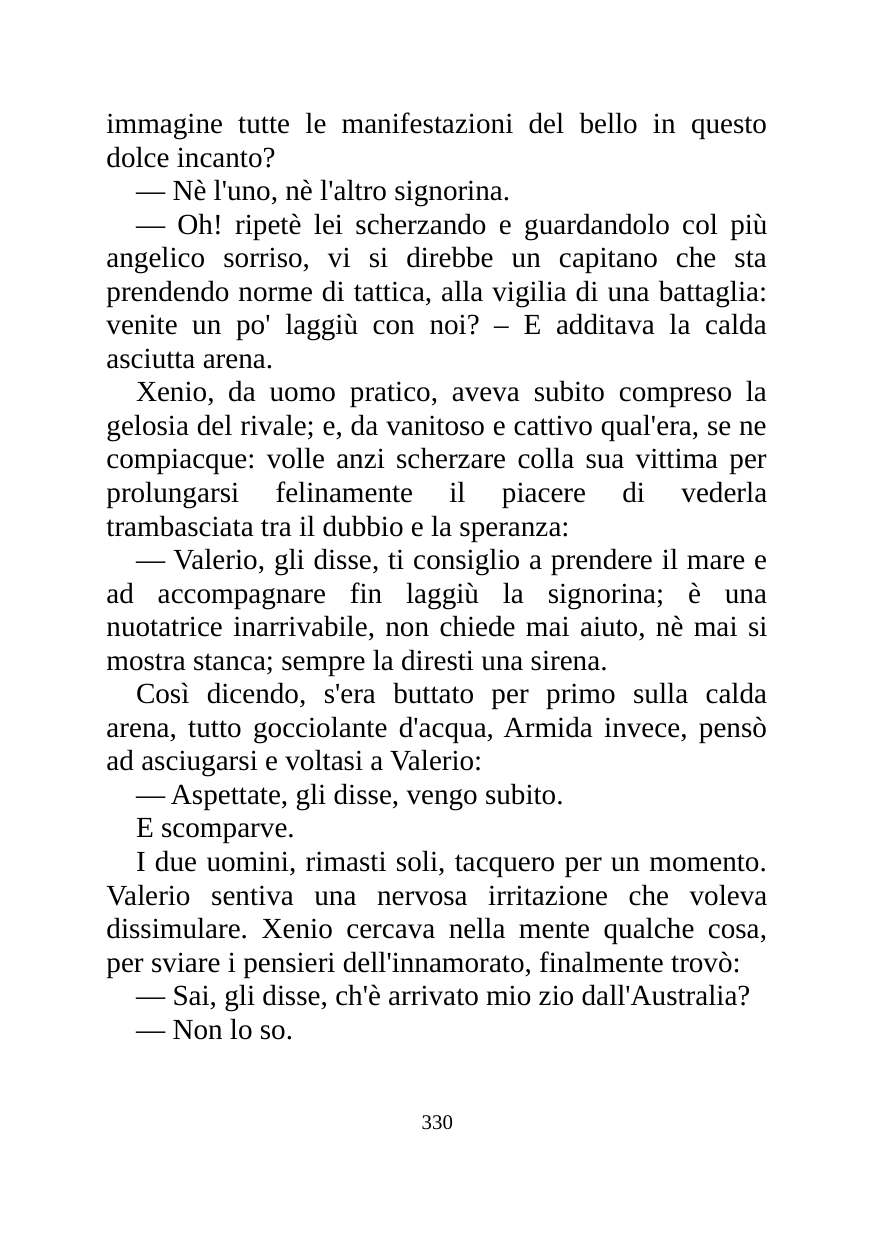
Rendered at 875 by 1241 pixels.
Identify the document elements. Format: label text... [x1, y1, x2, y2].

text — Oh! ripetè lei scherzando e guardandolo col più angelico sorriso, vi si direbbe un capitano che sta prendendo norme di tattica, alla vigilia di una battaglia: venite un po' laggiù con noi? – E additava la calda asciutta arena. [106, 207, 768, 374]
text Così dicendo, s'era buttato per primo sulla calda arena, tutto gocciolante d'acqua, Armida invece, pensò ad asciugarsi e voltasi a Valerio: [106, 676, 768, 777]
text — Sai, gli disse, ch'è arrivato mio zio dall'Australia? [106, 978, 768, 1012]
text — Aspettate, gli disse, vengo subito. [106, 777, 768, 811]
text — Valerio, gli disse, ti consiglio a prendere il mare e ad accompagnare fin laggiù la signorina; è una nuotatrice inarrivabile, non chiede mai aiuto, nè mai si mostra stanca; sempre la diresti una sirena. [106, 542, 768, 676]
text — Nè l'uno, nè l'altro signorina. [106, 173, 768, 207]
text Xenio, da uomo pratico, aveva subito compreso la gelosia del rivale; e, da vanitoso e cattivo qual'era, se ne compiacque: volle anzi scherzare colla sua vittima per prolungarsi felinamente il piacere di vederla trambasciata tra il dubbio e la speranza: [106, 374, 768, 542]
text — Non lo so. [106, 1012, 768, 1045]
text immagine tutte le manifestazioni del bello in questo dolce incanto? [106, 106, 768, 173]
text E scomparve. [106, 811, 768, 844]
text I due uomini, rimasti soli, tacquero per un momento. Valerio sentiva una nervosa irritazione che voleva dissimulare. Xenio cercava nella mente qualche cosa, per sviare i pensieri dell'innamorato, finalmente trovò: [106, 844, 768, 978]
